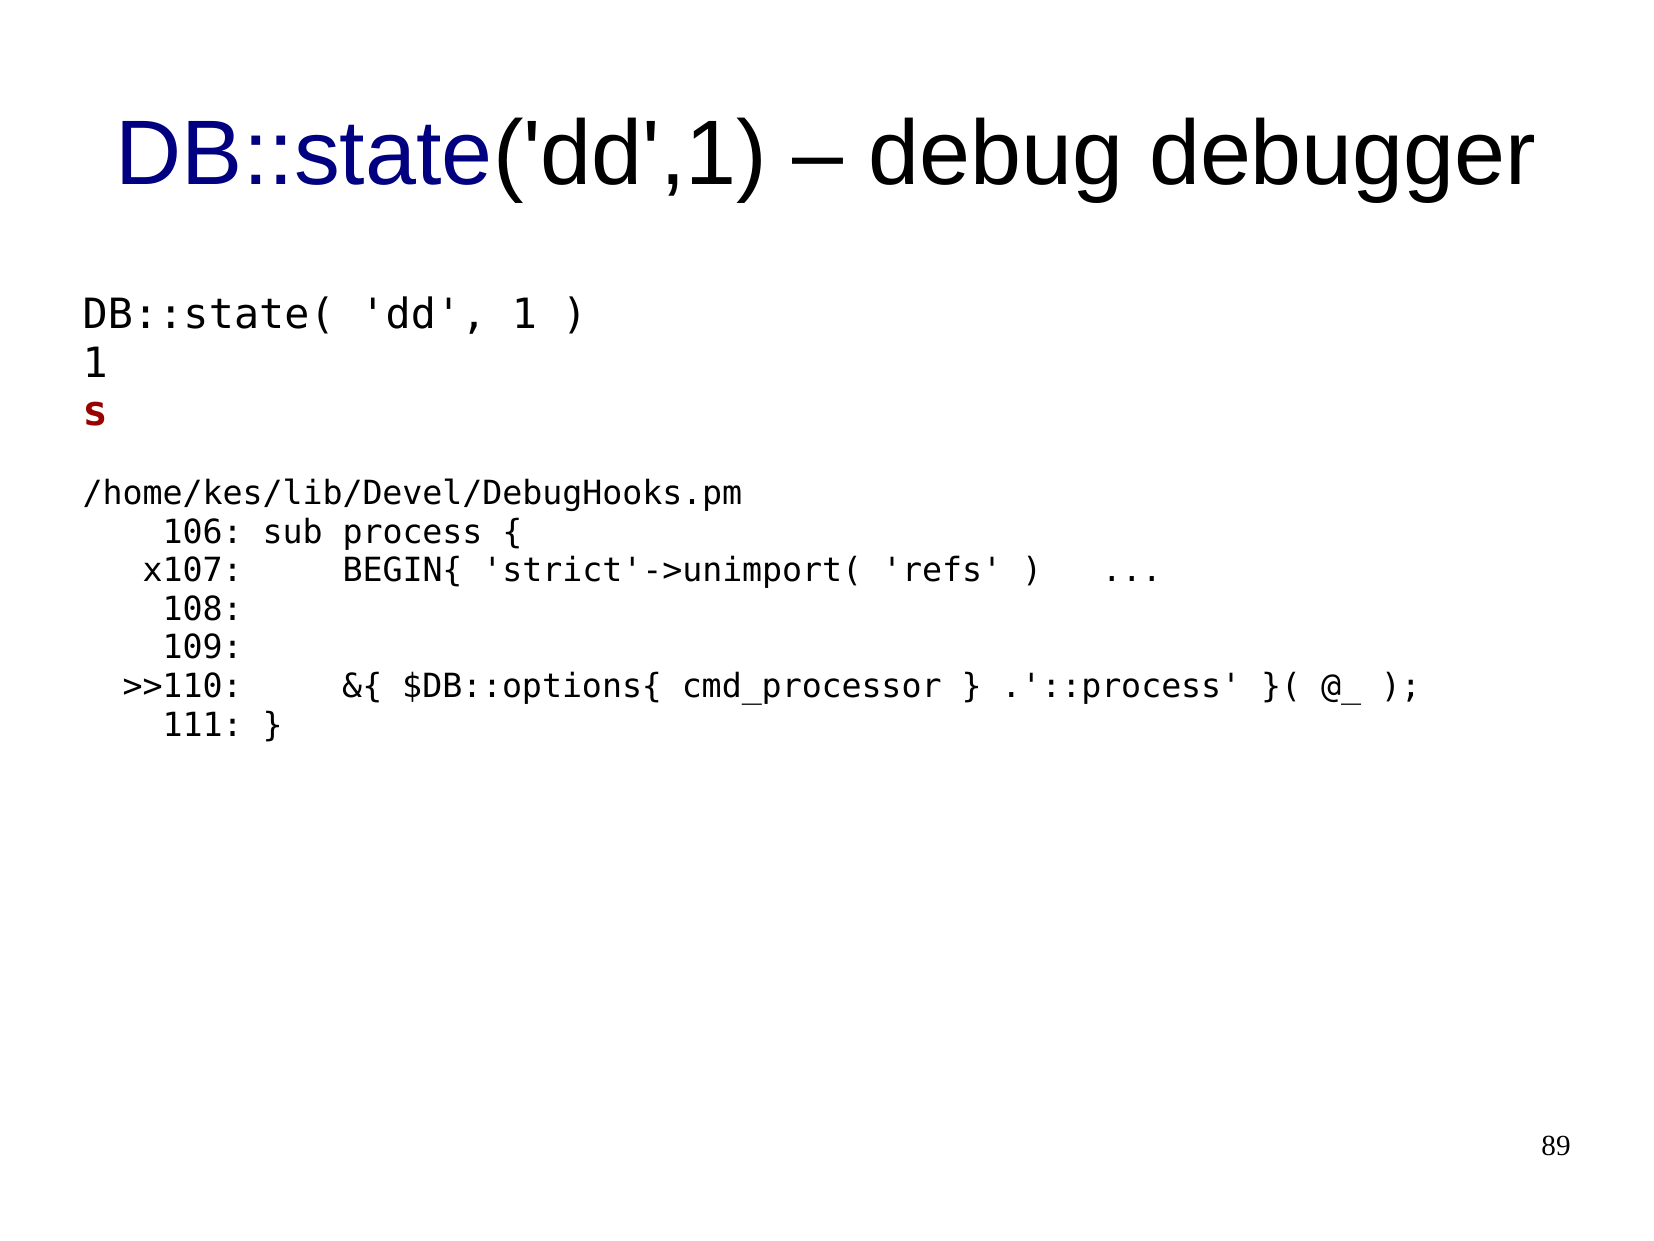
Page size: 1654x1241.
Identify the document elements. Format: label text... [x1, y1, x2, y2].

title DB::state('dd',1) – debug debugger [82, 49, 1571, 257]
subtitle DB::state( 'dd', 1 ) 1 s /home/kes/lib/Devel/DebugHooks.pm 106: sub process { x107: BEGIN{ 'strict'->unimport( 'refs' ) ... 108: 109: >>110: &{ $DB::options{ cmd_processor } .'::process' }( @_ ); 111: } [82, 290, 1571, 1158]
